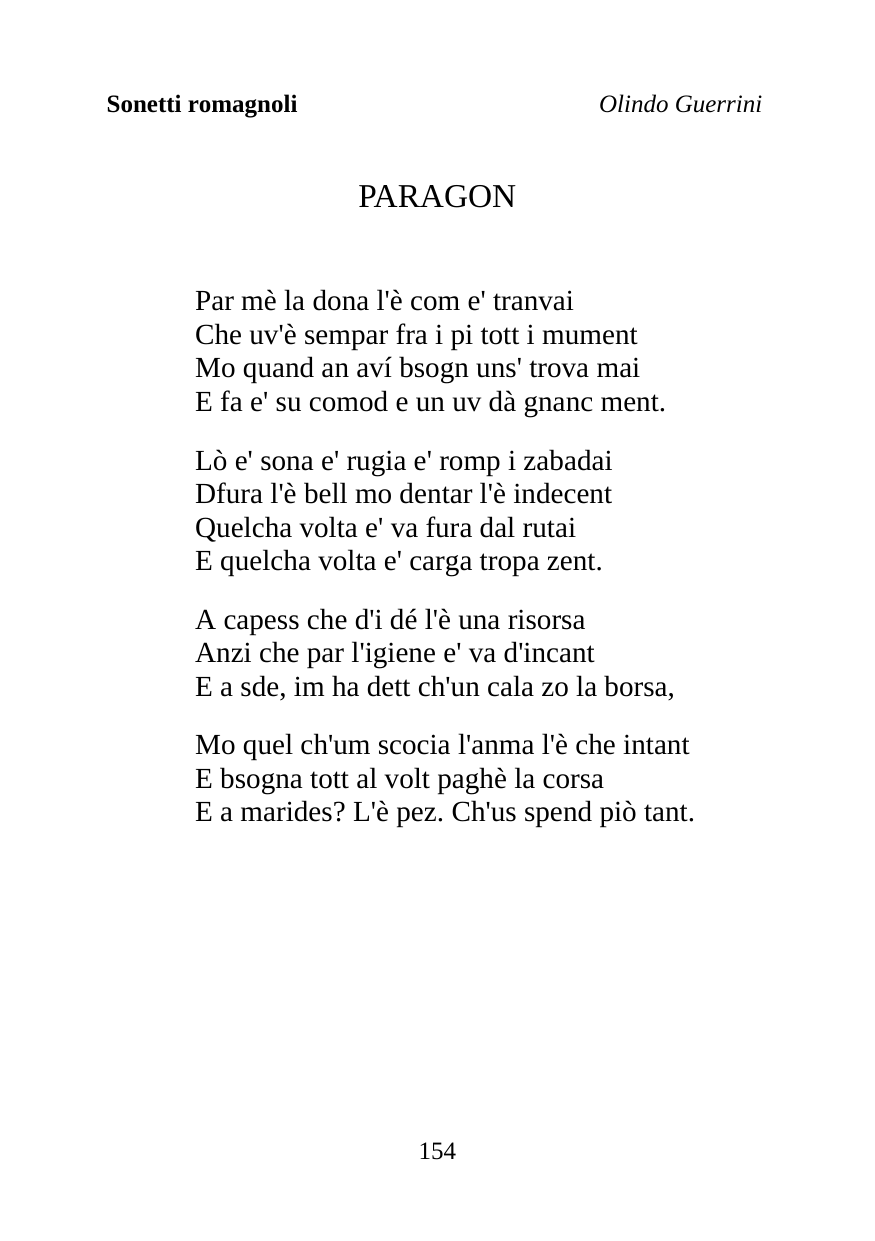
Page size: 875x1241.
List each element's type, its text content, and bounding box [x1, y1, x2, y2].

text Lò e' sona e' rugia e' romp i zabadai Dfura l'è bell mo dentar l'è indecent Quelcha volta e' va fura dal rutai E quelcha volta e' carga tropa zent. [195, 443, 768, 577]
text Par mè la dona l'è com e' tranvai Che uv'è sempar fra i pi tott i mument Mo quand an aví bsogn uns' trova mai E fa e' su comod e un uv dà gnanc ment. [195, 283, 768, 418]
subtitle PARAGON [106, 176, 768, 214]
text A capess che d'i dé l'è una risorsa Anzi che par l'igiene e' va d'incant E a sde, im ha dett ch'un cala zo la borsa, [195, 602, 768, 702]
text Mo quel ch'um scocia l'anma l'è che intant E bsogna tott al volt paghè la corsa E a marides? L'è pez. Ch'us spend piò tant. [195, 727, 768, 828]
